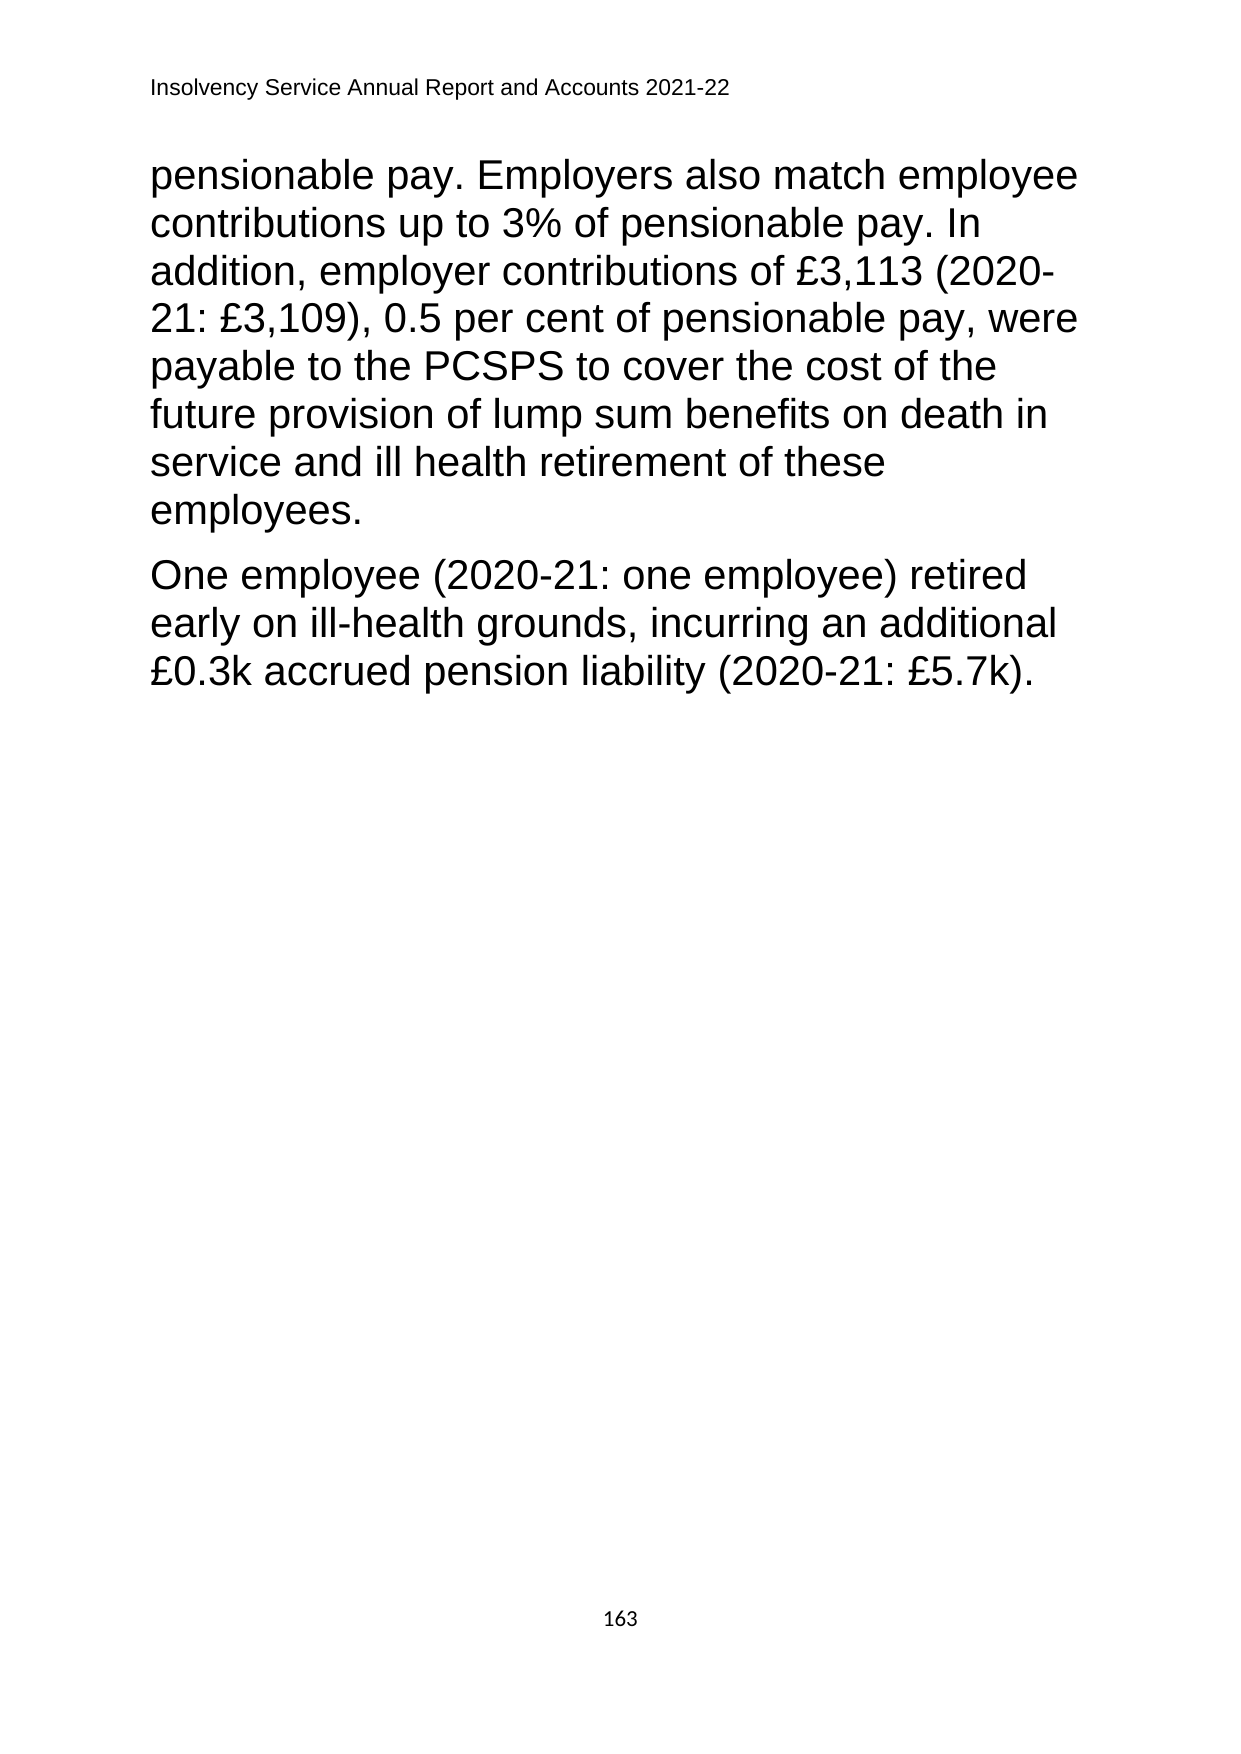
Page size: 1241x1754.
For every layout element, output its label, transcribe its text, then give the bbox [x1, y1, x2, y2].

text One employee (2020-21: one employee) retired early on ill-health grounds, incurring an additional £0.3k accrued pension liability (2020-21: £5.7k). [150, 550, 1090, 694]
text pensionable pay. Employers also match employee contributions up to 3% of pensionable pay. In addition, employer contributions of £3,113 (2020-21: £3,109), 0.5 per cent of pensionable pay, were payable to the PCSPS to cover the cost of the future provision of lump sum benefits on death in service and ill health retirement of these employees. [150, 150, 1090, 533]
